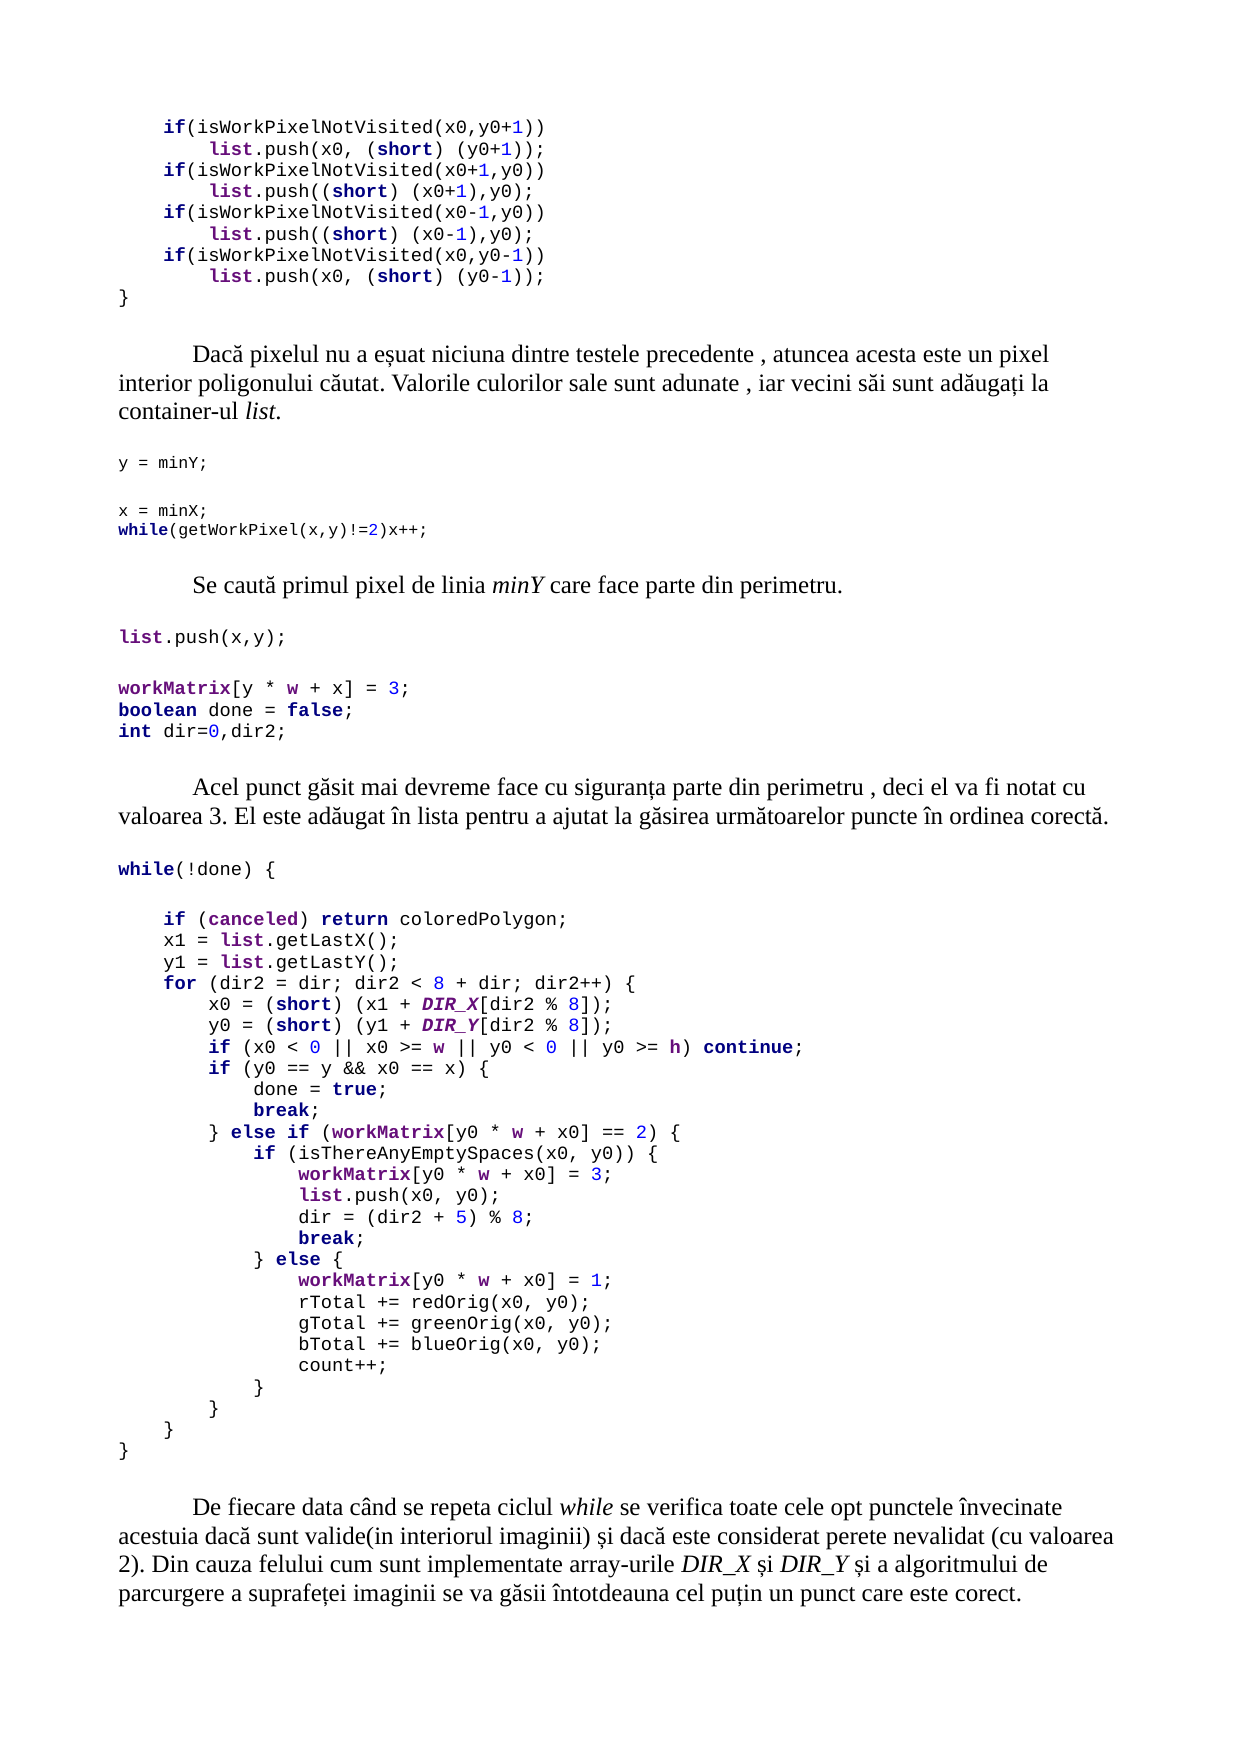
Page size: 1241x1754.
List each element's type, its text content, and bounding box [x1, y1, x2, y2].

text } [118, 288, 1122, 309]
text list.push(x0, (short) (y0+1)); [118, 139, 1122, 161]
text Dacă pixelul nu a eșuat niciuna dintre testele precedente , atuncea acesta este un pixel interior poligonului căutat. Valorile culorilor sale sunt adunate , iar vecini săi sunt adăugați la container-ul list. [118, 339, 1122, 425]
text if (x0 < 0 || x0 >= w || y0 < 0 || y0 >= h) continue; [118, 1037, 1122, 1059]
text break; [118, 1229, 1122, 1250]
text De fiecare data când se repeta ciclul while se verifica toate cele opt punctele învecinate acestuia dacă sunt valide(in interiorul imaginii) și dacă este considerat perete nevalidat (cu valoarea 2). Din cauza felului cum sunt implementate array-urile DIR_X și DIR_Y și a algoritmului de parcurgere a suprafeței imaginii se va găsii întotdeauna cel puțin un punct care este corect. [118, 1492, 1122, 1607]
text if (canceled) return coloredPolygon; [118, 910, 1122, 931]
text while(getWorkPixel(x,y)!=2)x++; [118, 522, 1122, 541]
text rTotal += redOrig(x0, y0); [118, 1292, 1122, 1314]
text if(isWorkPixelNotVisited(x0,y0+1)) [118, 118, 1122, 139]
text break; [118, 1101, 1122, 1122]
text y1 = list.getLastY(); [118, 952, 1122, 974]
text int dir=0,dir2; [118, 722, 1122, 743]
text bTotal += blueOrig(x0, y0); [118, 1335, 1122, 1356]
text } [118, 1399, 1122, 1420]
text } [118, 1420, 1122, 1441]
text x = minX; [118, 503, 1122, 522]
text if(isWorkPixelNotVisited(x0-1,y0)) [118, 203, 1122, 224]
text list.push(x,y); [118, 628, 1122, 649]
text } else { [118, 1250, 1122, 1271]
text } [118, 1377, 1122, 1399]
text dir = (dir2 + 5) % 8; [118, 1207, 1122, 1229]
text if (y0 == y && x0 == x) { [118, 1059, 1122, 1080]
text boolean done = false; [118, 700, 1122, 722]
text list.push((short) (x0+1),y0); [118, 182, 1122, 203]
text workMatrix[y * w + x] = 3; [118, 679, 1122, 700]
text } [118, 1441, 1122, 1462]
text x0 = (short) (x1 + DIR_X[dir2 % 8]); [118, 995, 1122, 1016]
text for (dir2 = dir; dir2 < 8 + dir; dir2++) { [118, 974, 1122, 995]
text x1 = list.getLastX(); [118, 931, 1122, 952]
text if(isWorkPixelNotVisited(x0,y0-1)) [118, 246, 1122, 267]
text count++; [118, 1356, 1122, 1377]
text y0 = (short) (y1 + DIR_Y[dir2 % 8]); [118, 1016, 1122, 1037]
text list.push(x0, (short) (y0-1)); [118, 267, 1122, 288]
text if (isThereAnyEmptySpaces(x0, y0)) { [118, 1144, 1122, 1165]
text } else if (workMatrix[y0 * w + x0] == 2) { [118, 1122, 1122, 1144]
text gTotal += greenOrig(x0, y0); [118, 1314, 1122, 1335]
text y = minY; [118, 454, 1122, 473]
text Se caută primul pixel de linia minY care face parte din perimetru. [118, 570, 1122, 599]
text workMatrix[y0 * w + x0] = 1; [118, 1271, 1122, 1292]
text done = true; [118, 1080, 1122, 1101]
text list.push((short) (x0-1),y0); [118, 224, 1122, 246]
text if(isWorkPixelNotVisited(x0+1,y0)) [118, 161, 1122, 182]
text Acel punct găsit mai devreme face cu siguranța parte din perimetru , deci el va fi notat cu valoarea 3. El este adăugat în lista pentru a ajutat la găsirea următoarelor puncte în ordinea corectă. [118, 772, 1122, 830]
text workMatrix[y0 * w + x0] = 3; [118, 1165, 1122, 1186]
text while(!done) { [118, 859, 1122, 881]
text list.push(x0, y0); [118, 1186, 1122, 1207]
